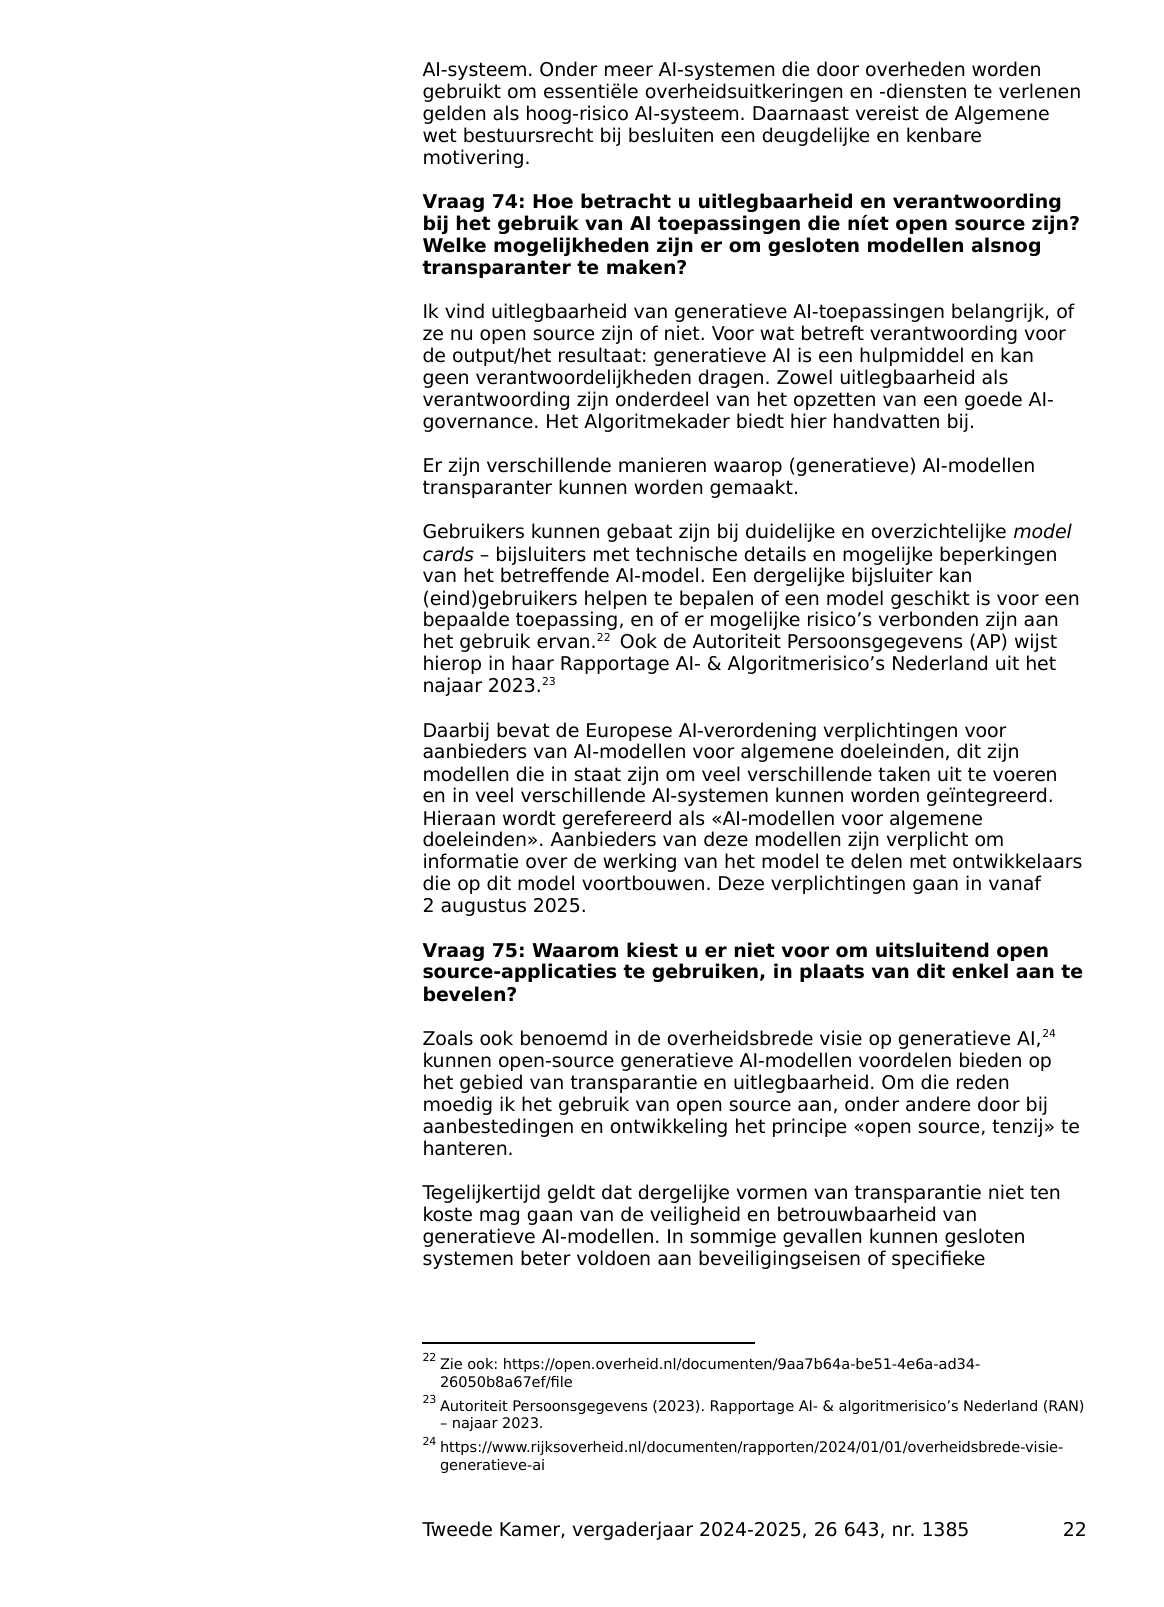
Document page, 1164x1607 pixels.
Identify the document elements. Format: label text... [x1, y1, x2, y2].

text Ik vind uitlegbaarheid van generatieve AI-toepassingen belangrijk, of ze nu open source zijn of niet. Voor wat betreft verantwoording voor de output/het resultaat: generatieve AI is een hulpmiddel en kan geen verantwoordelijkheden dragen. Zowel uitlegbaarheid als verantwoording zijn onderdeel van het opzetten van een goede AI-governance. Het Algoritmekader biedt hier handvatten bij. [422, 301, 1087, 433]
text Vraag 75: Waarom kiest u er niet voor om uitsluitend open source-applicaties te gebruiken, in plaats van dit enkel aan te bevelen? [422, 939, 1087, 1005]
text Vraag 74: Hoe betracht u uitlegbaarheid en verantwoording bij het gebruik van AI toepassingen die níet open source zijn? Welke mogelijkheden zijn er om gesloten modellen alsnog transparanter te maken? [422, 191, 1087, 279]
text Autoriteit Persoonsgegevens (2023). Rapportage AI- & algoritmerisico’s Nederland (RAN) – najaar 2023. [422, 1393, 1087, 1432]
text Zoals ook benoemd in de overheidsbrede visie op generatieve AI, kunnen open-source generatieve AI-modellen voordelen bieden op het gebied van transparantie en uitlegbaarheid. Om die reden moedig ik het gebruik van open source aan, onder andere door bij aanbestedingen en ontwikkeling het principe «open source, tenzij» te hanteren. [422, 1028, 1087, 1159]
text AI-systeem. Onder meer AI-systemen die door overheden worden gebruikt om essentiële overheidsuitkeringen en -diensten te verlenen gelden als hoog-risico AI-systeem. Daarnaast vereist de Algemene wet bestuursrecht bij besluiten een deugdelijke en kenbare motivering. [422, 59, 1087, 169]
text Tegelijkertijd geldt dat dergelijke vormen van transparantie niet ten koste mag gaan van de veiligheid en betrouwbaarheid van generatieve AI-modellen. In sommige gevallen kunnen gesloten systemen beter voldoen aan beveiligingseisen of specifieke [422, 1182, 1087, 1269]
text https://www.rijksoverheid.nl/documenten/rapporten/2024/01/01/overheidsbrede-visie-generatieve-ai [422, 1435, 1087, 1474]
text Er zijn verschillende manieren waarop (generatieve) AI-modellen transparanter kunnen worden gemaakt. [422, 455, 1087, 499]
text Daarbij bevat de Europese AI-verordening verplichtingen voor aanbieders van AI-modellen voor algemene doeleinden, dit zijn modellen die in staat zijn om veel verschillende taken uit te voeren en in veel verschillende AI-systemen kunnen worden geïntegreerd. Hieraan wordt gerefereerd als «AI-modellen voor algemene doeleinden». Aanbieders van deze modellen zijn verplicht om informatie over de werking van het model te delen met ontwikkelaars die op dit model voortbouwen. Deze verplichtingen gaan in vanaf 2 augustus 2025. [422, 719, 1087, 917]
text Gebruikers kunnen gebaat zijn bij duidelijke en overzichtelijke model cards – bijsluiters met technische details en mogelijke beperkingen van het betreffende AI-model. Een dergelijke bijsluiter kan (eind)gebruikers helpen te bepalen of een model geschikt is voor een bepaalde toepassing, en of er mogelijke risico’s verbonden zijn aan het gebruik ervan. Ook de Autoriteit Persoonsgegevens (AP) wijst hierop in haar Rapportage AI- & Algoritmerisico’s Nederland uit het najaar 2023. [422, 521, 1087, 697]
text Zie ook: https://open.overheid.nl/documenten/9aa7b64a-be51-4e6a-ad34-26050b8a67ef/file [422, 1352, 1087, 1391]
